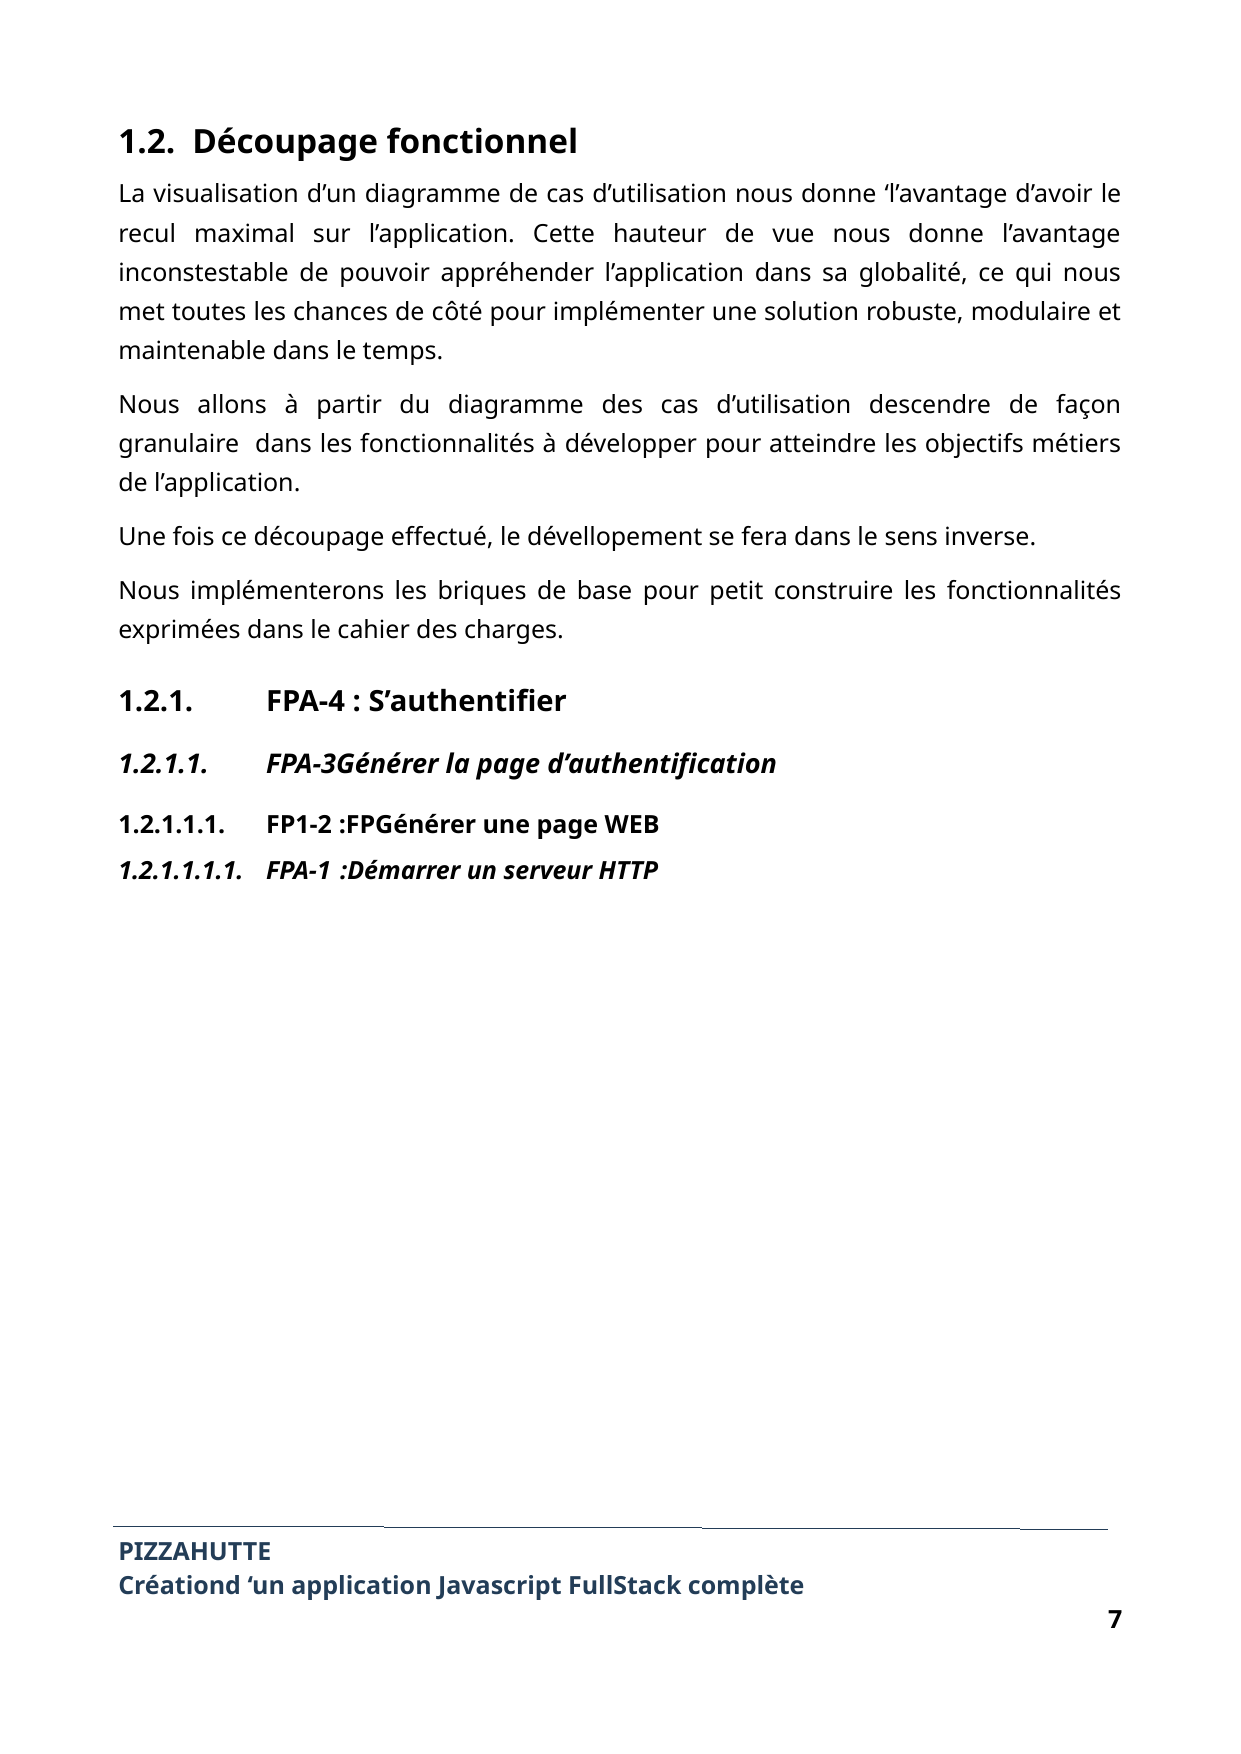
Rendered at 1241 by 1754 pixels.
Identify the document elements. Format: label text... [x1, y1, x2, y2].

text Nous implémenterons les briques de base pour petit construire les fonctionnalités exprimées dans le cahier des charges. [118, 572, 1122, 646]
subtitle FPA-3Générer la page d’authentification [118, 744, 1122, 781]
text Nous allons à partir du diagramme des cas d’utilisation descendre de façon granulaire dans les fonctionnalités à développer pour atteindre les objectifs métiers de l’application. [118, 386, 1122, 499]
subtitle FPA-4 : S’authentifier [118, 680, 1122, 719]
subtitle Découpage fonctionnel [118, 118, 1122, 163]
text La visualisation d’un diagramme de cas d’utilisation nous donne ‘l’avantage d’avoir le recul maximal sur l’application. Cette hauteur de vue nous donne l’avantage inconstestable de pouvoir appréhender l’application dans sa globalité, ce qui nous met toutes les chances de côté pour implémenter une solution robuste, modulaire et maintenable dans le temps. [118, 176, 1122, 367]
subtitle FP1-2 :FPGénérer une page WEB [118, 806, 1122, 840]
subtitle FPA-1 :Démarrer un serveur HTTP [118, 853, 1122, 887]
text Une fois ce découpage effectué, le dévellopement se fera dans le sens inverse. [118, 518, 1122, 553]
